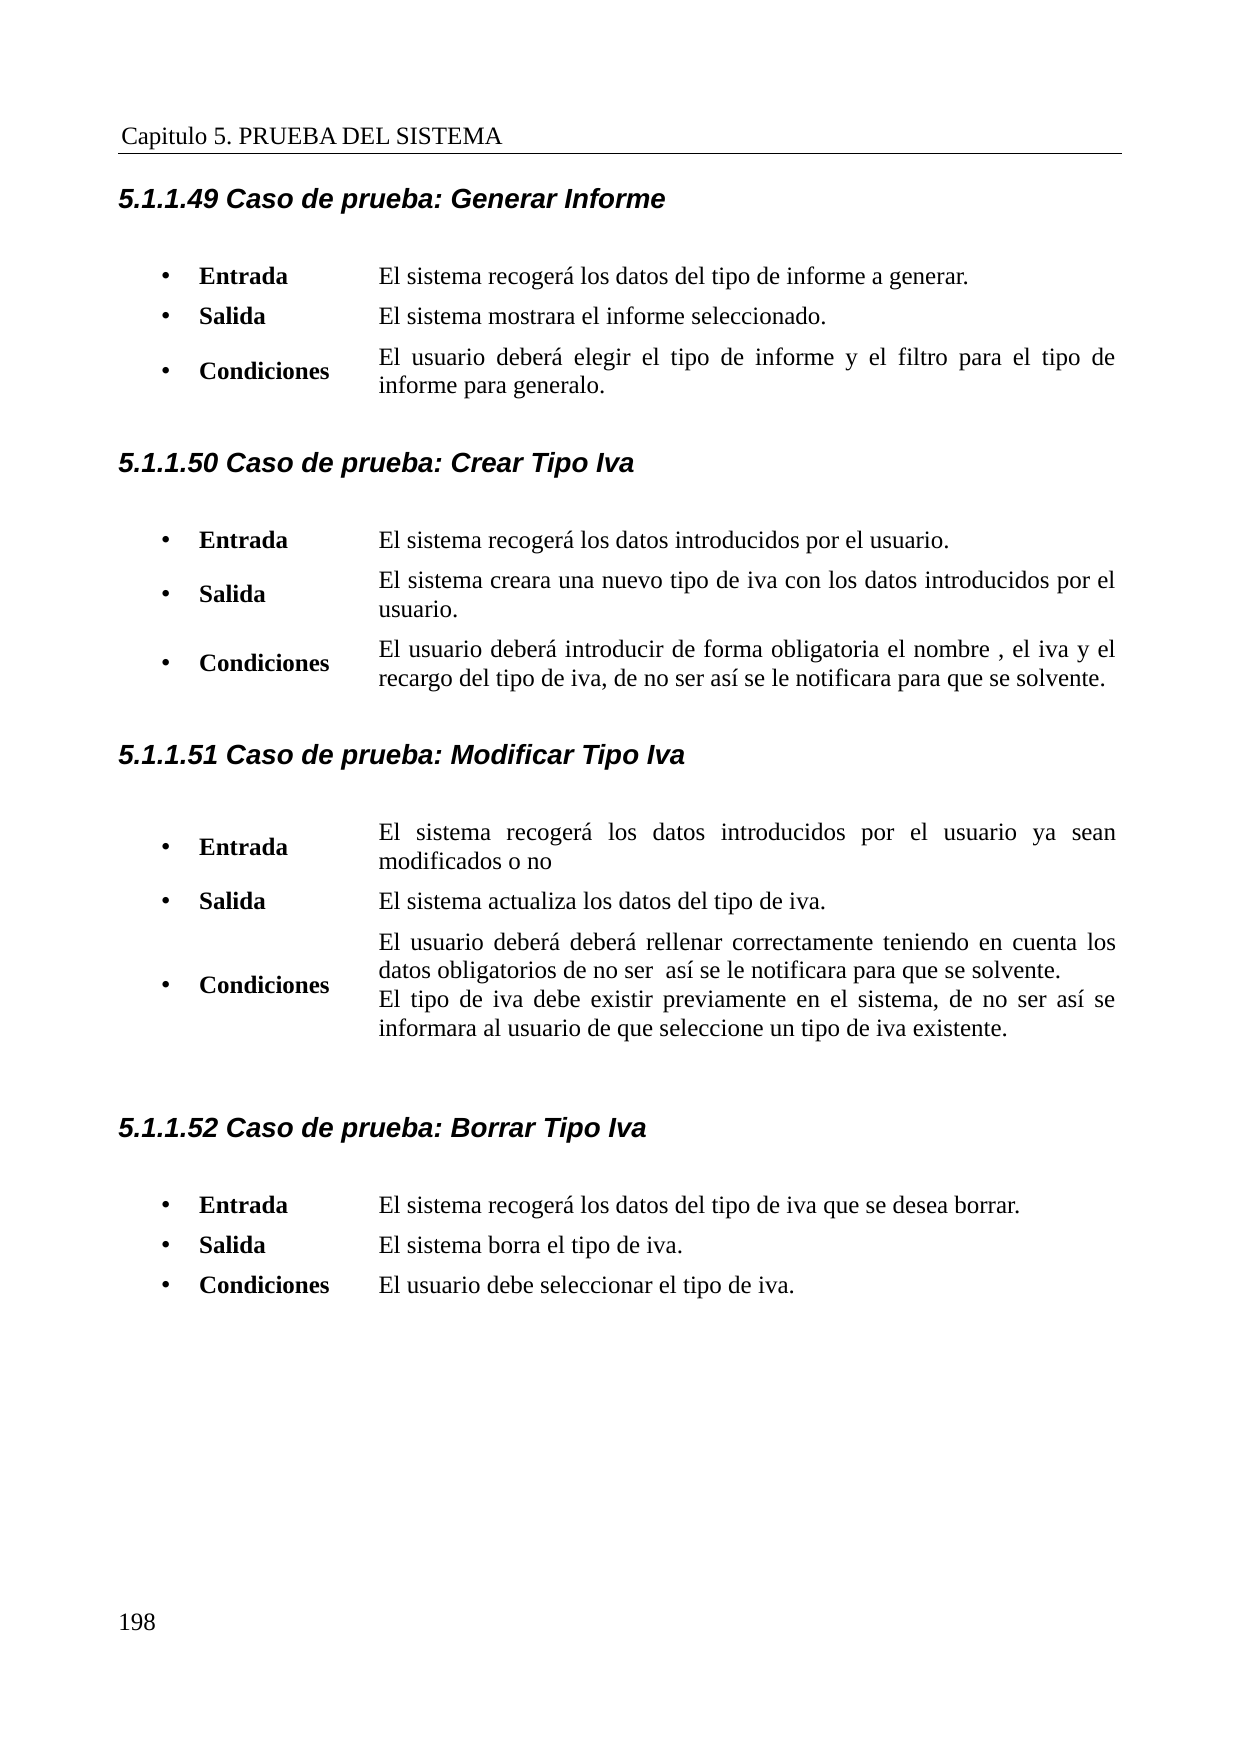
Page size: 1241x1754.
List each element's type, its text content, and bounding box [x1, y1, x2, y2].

table_cell El sistema creara una nuevo tipo de iva con los datos introducidos por el usuario. [373, 559, 1123, 628]
subtitle 5.1.1.51 Caso de prueba: Modificar Tipo Iva [118, 738, 1122, 770]
table_cell El sistema mostrara el informe seleccionado. [373, 296, 1123, 336]
table_cell Salida [118, 881, 373, 921]
table_header Entrada [118, 1185, 373, 1225]
subtitle 5.1.1.50 Caso de prueba: Crear Tipo Iva [118, 446, 1122, 478]
subtitle 5.1.1.49 Caso de prueba: Generar Informe [118, 182, 1122, 214]
table_cell Condiciones [118, 628, 373, 697]
table_cell El sistema borra el tipo de iva. [373, 1225, 1123, 1265]
table_header El sistema recogerá los datos del tipo de iva que se desea borrar. [373, 1185, 1123, 1225]
table_cell Condiciones [118, 336, 373, 405]
table_cell Salida [118, 1225, 373, 1265]
table_header Entrada [118, 519, 373, 559]
table_cell El usuario deberá deberá rellenar correctamente teniendo en cuenta los datos obligatorios de no ser así se le notificara para que se solvente. El tipo de iva debe existir previamente en el sistema, de no ser así se informara al usuario de que seleccione un tipo de iva existente. [373, 921, 1123, 1047]
table_cell El usuario deberá elegir el tipo de informe y el filtro para el tipo de informe para generalo. [373, 336, 1123, 405]
table_cell Condiciones [118, 1265, 373, 1305]
table_cell El usuario debe seleccionar el tipo de iva. [373, 1265, 1123, 1305]
table_header El sistema recogerá los datos introducidos por el usuario. [373, 519, 1123, 559]
table_cell Condiciones [118, 921, 373, 1047]
subtitle 5.1.1.52 Caso de prueba: Borrar Tipo Iva [118, 1111, 1122, 1143]
table_cell El usuario deberá introducir de forma obligatoria el nombre , el iva y el recargo del tipo de iva, de no ser así se le notificara para que se solvente. [373, 628, 1123, 697]
table_cell Salida [118, 296, 373, 336]
table_header El sistema recogerá los datos del tipo de informe a generar. [373, 255, 1123, 296]
table_cell Salida [118, 559, 373, 628]
table_cell El sistema actualiza los datos del tipo de iva. [373, 881, 1123, 921]
table_header Entrada [118, 255, 373, 296]
table_header El sistema recogerá los datos introducidos por el usuario ya sean modificados o no [373, 812, 1123, 881]
table_header Entrada [118, 812, 373, 881]
